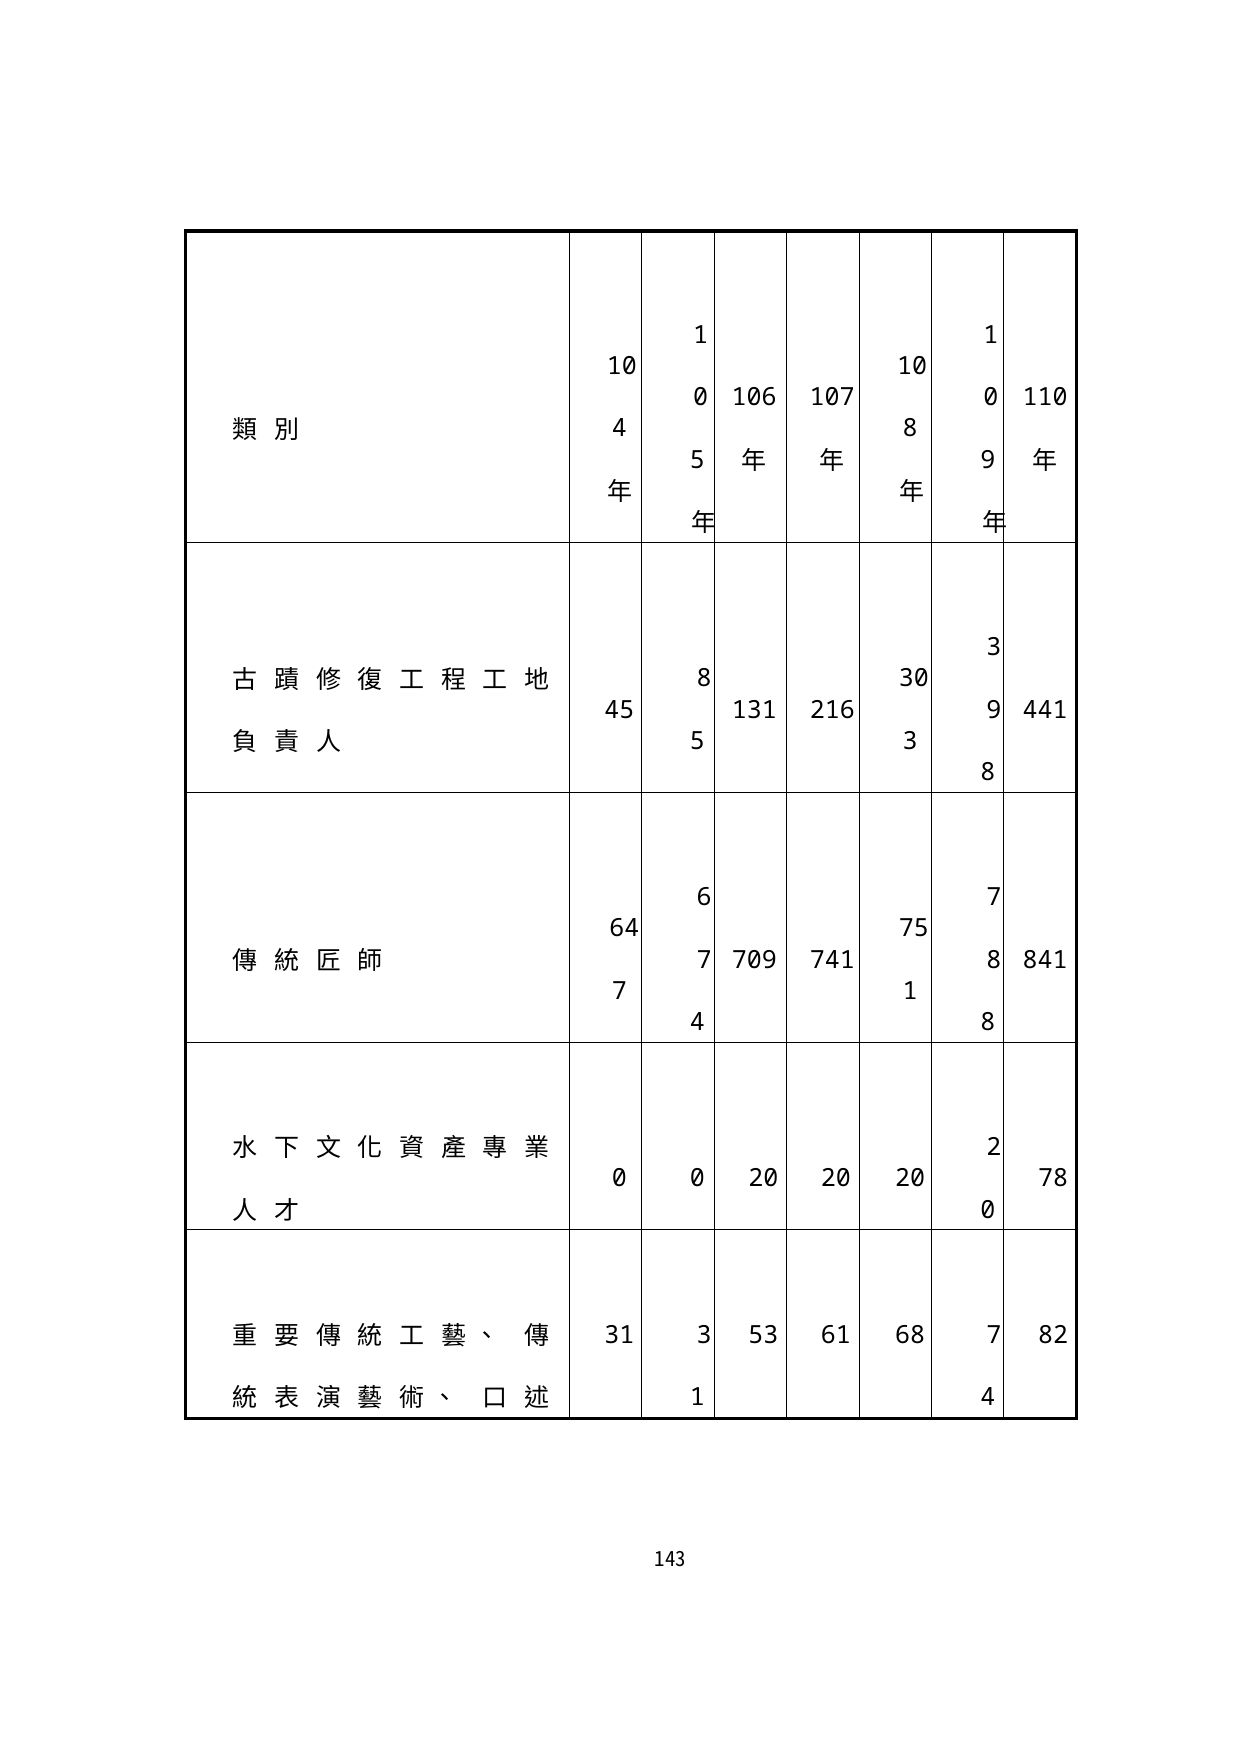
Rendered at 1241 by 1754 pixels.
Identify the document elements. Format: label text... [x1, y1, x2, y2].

table_cell 74 [932, 1230, 1003, 1417]
table_cell 20 [860, 1043, 931, 1229]
table_cell 45 [570, 543, 641, 792]
table_cell 674 [642, 793, 714, 1042]
table_cell 82 [1004, 1230, 1075, 1417]
table_cell 216 [787, 543, 859, 792]
table_cell 31 [642, 1230, 714, 1417]
table_cell 古蹟修復工程工地負責人 [187, 543, 569, 792]
table_cell 841 [1004, 793, 1075, 1042]
table_header 104年 [570, 233, 641, 542]
table_header 105年 [642, 233, 714, 542]
table_cell 重要傳統工藝、傳統表演藝術、口述 [187, 1230, 569, 1417]
table_cell 85 [642, 543, 714, 792]
table_cell 20 [715, 1043, 786, 1229]
table_header 109年 [932, 233, 1003, 542]
table_cell 398 [932, 543, 1003, 792]
table_header 108年 [860, 233, 931, 542]
table_header 類別 [187, 233, 569, 542]
table_cell 0 [570, 1043, 641, 1229]
table_cell 20 [932, 1043, 1003, 1229]
table_cell 788 [932, 793, 1003, 1042]
table_cell 61 [787, 1230, 859, 1417]
table_cell 53 [715, 1230, 786, 1417]
table_cell 441 [1004, 543, 1075, 792]
table_cell 131 [715, 543, 786, 792]
table_cell 303 [860, 543, 931, 792]
table_header 106年 [715, 233, 786, 542]
table_cell 741 [787, 793, 859, 1042]
table_cell 68 [860, 1230, 931, 1417]
table_header 110年 [1004, 233, 1075, 542]
table_cell 傳統匠師 [187, 793, 569, 1042]
table_cell 751 [860, 793, 931, 1042]
table_cell 31 [570, 1230, 641, 1417]
table_cell 水下文化資產專業人才 [187, 1043, 569, 1229]
table_cell 0 [642, 1043, 714, 1229]
table_cell 709 [715, 793, 786, 1042]
table_cell 20 [787, 1043, 859, 1229]
table_cell 647 [570, 793, 641, 1042]
table_cell 78 [1004, 1043, 1075, 1229]
table_header 107年 [787, 233, 859, 542]
